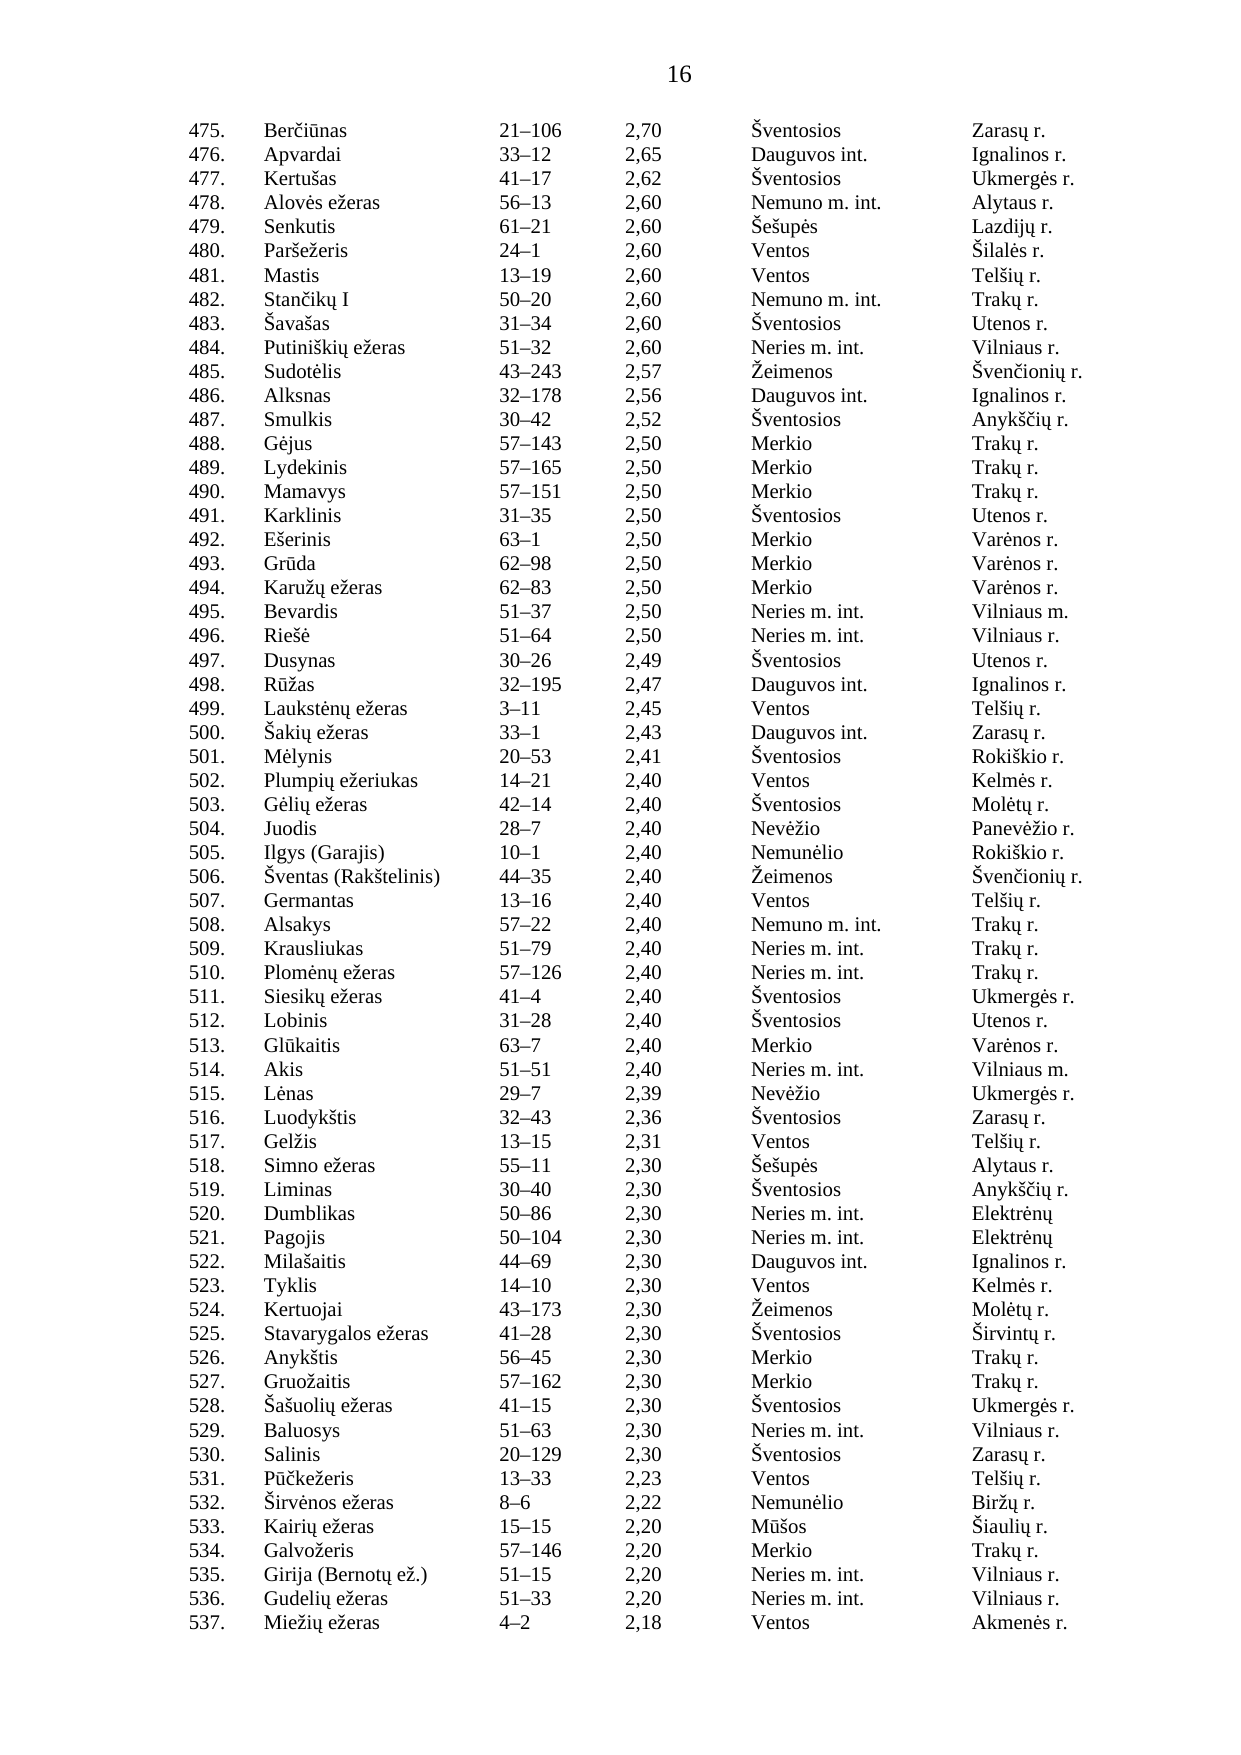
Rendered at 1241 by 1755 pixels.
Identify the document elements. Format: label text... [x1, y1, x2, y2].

table_cell 2,41 [614, 744, 739, 768]
table_cell Panevėžio r. [960, 816, 1181, 840]
table_cell 41–15 [488, 1394, 614, 1417]
table_cell 13–33 [488, 1466, 614, 1490]
table_cell Trakų r. [960, 287, 1181, 311]
table_cell Neries m. int. [740, 1201, 960, 1225]
table_cell Mėlynis [253, 744, 488, 768]
table_cell 495. [177, 599, 252, 623]
table_cell 2,30 [614, 1297, 739, 1321]
table_cell Ilgys (Garajis) [253, 840, 488, 864]
table_cell 532. [177, 1490, 252, 1514]
table_cell 51–32 [488, 335, 614, 359]
table_cell Neries m. int. [740, 1225, 960, 1249]
table_cell Varėnos r. [960, 527, 1181, 551]
table_cell 2,30 [614, 1225, 739, 1249]
table_cell 485. [177, 359, 252, 383]
table_cell 2,20 [614, 1538, 739, 1562]
table_cell 56–45 [488, 1345, 614, 1369]
table_cell Merkio [740, 1369, 960, 1393]
table_cell 519. [177, 1177, 252, 1201]
table_cell 499. [177, 696, 252, 720]
table_cell Neries m. int. [740, 1418, 960, 1442]
table_cell Telšių r. [960, 1129, 1181, 1153]
table_cell 500. [177, 720, 252, 744]
table_cell Ešerinis [253, 527, 488, 551]
table_cell 31–35 [488, 503, 614, 527]
table_cell 2,62 [614, 166, 739, 190]
table_cell 536. [177, 1586, 252, 1610]
table_cell Vilniaus r. [960, 1418, 1181, 1442]
table_cell Ventos [740, 768, 960, 792]
table_cell Trakų r. [960, 960, 1181, 984]
table_cell Laukstėnų ežeras [253, 696, 488, 720]
table_cell Šventosios [740, 1105, 960, 1129]
table_cell 521. [177, 1225, 252, 1249]
table_cell Varėnos r. [960, 1033, 1181, 1057]
table_cell Šilalės r. [960, 239, 1181, 262]
table_cell Merkio [740, 431, 960, 455]
table_cell Dauguvos int. [740, 142, 960, 166]
table_cell Milašaitis [253, 1249, 488, 1273]
table_cell 508. [177, 912, 252, 936]
table_cell 511. [177, 984, 252, 1008]
table_cell Kelmės r. [960, 768, 1181, 792]
table_cell 41–28 [488, 1321, 614, 1345]
table_cell Žeimenos [740, 1297, 960, 1321]
table_cell 63–1 [488, 527, 614, 551]
table_cell 51–63 [488, 1418, 614, 1442]
table_cell Žeimenos [740, 359, 960, 383]
table_cell Vilniaus r. [960, 624, 1181, 647]
table_cell 502. [177, 768, 252, 792]
table_cell Neries m. int. [740, 335, 960, 359]
table_cell 477. [177, 166, 252, 190]
table_cell 487. [177, 407, 252, 431]
table_cell Dusynas [253, 648, 488, 672]
table_cell 2,30 [614, 1345, 739, 1369]
table_cell 51–64 [488, 624, 614, 647]
table_cell Varėnos r. [960, 551, 1181, 575]
table_cell 8–6 [488, 1490, 614, 1514]
table_cell 2,60 [614, 190, 739, 214]
table_cell 51–51 [488, 1057, 614, 1081]
table_cell 490. [177, 479, 252, 503]
table_cell Plumpių ežeriukas [253, 768, 488, 792]
table_cell Galvožeris [253, 1538, 488, 1562]
table_cell Šventosios [740, 311, 960, 335]
table_cell Vilniaus m. [960, 1057, 1181, 1081]
table_cell Senkutis [253, 214, 488, 238]
table_cell 14–10 [488, 1273, 614, 1297]
table_cell Alytaus r. [960, 190, 1181, 214]
table_cell 50–20 [488, 287, 614, 311]
table_cell 2,50 [614, 624, 739, 647]
table_cell Širvintų r. [960, 1321, 1181, 1345]
table_cell 29–7 [488, 1081, 614, 1105]
table_cell 30–40 [488, 1177, 614, 1201]
table_cell 2,30 [614, 1249, 739, 1273]
table_cell Neries m. int. [740, 1057, 960, 1081]
table_cell 535. [177, 1562, 252, 1586]
table_cell Ventos [740, 696, 960, 720]
table_cell 488. [177, 431, 252, 455]
table_cell 2,50 [614, 479, 739, 503]
table_cell Telšių r. [960, 888, 1181, 912]
table_cell Nemunėlio [740, 1490, 960, 1514]
table_cell Šakių ežeras [253, 720, 488, 744]
table_cell Varėnos r. [960, 575, 1181, 599]
table_cell Trakų r. [960, 455, 1181, 479]
table_cell 51–33 [488, 1586, 614, 1610]
table_cell Trakų r. [960, 936, 1181, 960]
table_cell Liminas [253, 1177, 488, 1201]
table_cell Ventos [740, 1273, 960, 1297]
table_cell Stančikų I [253, 287, 488, 311]
table_cell Nemuno m. int. [740, 287, 960, 311]
table_cell 2,60 [614, 311, 739, 335]
table_cell 31–28 [488, 1009, 614, 1032]
table_cell Ventos [740, 1466, 960, 1490]
table_cell 2,20 [614, 1562, 739, 1586]
table_cell 516. [177, 1105, 252, 1129]
table_cell 506. [177, 864, 252, 888]
table_cell 43–243 [488, 359, 614, 383]
table_cell 20–53 [488, 744, 614, 768]
table_cell Šventosios [740, 1321, 960, 1345]
table_cell 4–2 [488, 1610, 614, 1634]
table_cell 481. [177, 263, 252, 287]
table_cell Širvėnos ežeras [253, 1490, 488, 1514]
table_cell Akis [253, 1057, 488, 1081]
table_cell Šventosios [740, 1009, 960, 1032]
table_cell Šventosios [740, 984, 960, 1008]
table_cell Akmenės r. [960, 1610, 1181, 1634]
table_cell Molėtų r. [960, 1297, 1181, 1321]
table_cell Trakų r. [960, 1345, 1181, 1369]
table_cell 503. [177, 792, 252, 816]
table_cell 514. [177, 1057, 252, 1081]
table_cell Utenos r. [960, 648, 1181, 672]
table_cell 2,30 [614, 1201, 739, 1225]
table_cell 57–143 [488, 431, 614, 455]
table_cell 2,40 [614, 864, 739, 888]
table_cell Telšių r. [960, 263, 1181, 287]
table_cell Gudelių ežeras [253, 1586, 488, 1610]
table_cell 517. [177, 1129, 252, 1153]
table_cell Vilniaus r. [960, 335, 1181, 359]
table_cell Kelmės r. [960, 1273, 1181, 1297]
table_cell 2,40 [614, 1057, 739, 1081]
table_cell 537. [177, 1610, 252, 1634]
table_cell Ukmergės r. [960, 166, 1181, 190]
table_cell 492. [177, 527, 252, 551]
table_cell Pūčkežeris [253, 1466, 488, 1490]
table_cell Trakų r. [960, 431, 1181, 455]
table_cell 2,40 [614, 888, 739, 912]
table_cell Apvardai [253, 142, 488, 166]
table_cell 2,20 [614, 1586, 739, 1610]
table_cell Kertušas [253, 166, 488, 190]
table_cell Ignalinos r. [960, 1249, 1181, 1273]
table_cell 2,30 [614, 1442, 739, 1466]
table_cell Šventosios [740, 1177, 960, 1201]
table_cell 62–83 [488, 575, 614, 599]
table_cell 2,40 [614, 1009, 739, 1032]
table_cell Zarasų r. [960, 720, 1181, 744]
table_cell Neries m. int. [740, 599, 960, 623]
table_cell Glūkaitis [253, 1033, 488, 1057]
table_cell Mūšos [740, 1514, 960, 1538]
table_cell Zarasų r. [960, 1105, 1181, 1129]
table_cell Grūda [253, 551, 488, 575]
table_cell Merkio [740, 479, 960, 503]
table_cell 2,60 [614, 335, 739, 359]
table_cell Sudotėlis [253, 359, 488, 383]
table_cell Telšių r. [960, 696, 1181, 720]
table_cell Rokiškio r. [960, 840, 1181, 864]
table_cell 497. [177, 648, 252, 672]
table_cell 32–43 [488, 1105, 614, 1129]
table_cell Šešupės [740, 1153, 960, 1177]
table_cell Nevėžio [740, 1081, 960, 1105]
table_cell 479. [177, 214, 252, 238]
table_cell Neries m. int. [740, 624, 960, 647]
table_cell Miežių ežeras [253, 1610, 488, 1634]
table_cell 51–79 [488, 936, 614, 960]
table_cell 520. [177, 1201, 252, 1225]
table_cell Šavašas [253, 311, 488, 335]
table_cell Luodykštis [253, 1105, 488, 1129]
table_cell Pagojis [253, 1225, 488, 1249]
table_cell Smulkis [253, 407, 488, 431]
table_cell Anykštis [253, 1345, 488, 1369]
table_cell 2,40 [614, 840, 739, 864]
table_cell Biržų r. [960, 1490, 1181, 1514]
table_cell 489. [177, 455, 252, 479]
table_cell 2,40 [614, 816, 739, 840]
table_cell 518. [177, 1153, 252, 1177]
table_cell 32–178 [488, 383, 614, 407]
table_cell 2,30 [614, 1153, 739, 1177]
table_cell Putiniškių ežeras [253, 335, 488, 359]
table_cell Šventosios [740, 792, 960, 816]
table_cell Merkio [740, 551, 960, 575]
table_cell 504. [177, 816, 252, 840]
table_cell Šventosios [740, 118, 960, 142]
table_cell 57–126 [488, 960, 614, 984]
table_cell 2,50 [614, 575, 739, 599]
table_cell Ventos [740, 239, 960, 262]
table_cell 2,47 [614, 672, 739, 696]
table_cell Germantas [253, 888, 488, 912]
table_cell 515. [177, 1081, 252, 1105]
table_cell 62–98 [488, 551, 614, 575]
table_cell Dauguvos int. [740, 1249, 960, 1273]
table_cell Utenos r. [960, 311, 1181, 335]
table_cell 529. [177, 1418, 252, 1442]
table_cell Stavarygalos ežeras [253, 1321, 488, 1345]
table_cell 509. [177, 936, 252, 960]
table_cell Elektrėnų [960, 1201, 1181, 1225]
table_cell Trakų r. [960, 1538, 1181, 1562]
table_cell Merkio [740, 1538, 960, 1562]
table_cell Šešupės [740, 214, 960, 238]
table_cell Šventosios [740, 744, 960, 768]
table_cell 480. [177, 239, 252, 262]
table_cell 2,65 [614, 142, 739, 166]
table_cell 498. [177, 672, 252, 696]
table_cell 2,40 [614, 936, 739, 960]
table_cell 476. [177, 142, 252, 166]
table_cell Ventos [740, 263, 960, 287]
table_cell 14–21 [488, 768, 614, 792]
table_cell 523. [177, 1273, 252, 1297]
table_cell 2,49 [614, 648, 739, 672]
table_cell 483. [177, 311, 252, 335]
table_cell 41–4 [488, 984, 614, 1008]
table_cell Vilniaus r. [960, 1562, 1181, 1586]
table_cell 2,40 [614, 768, 739, 792]
table_cell 2,36 [614, 1105, 739, 1129]
table_cell 42–14 [488, 792, 614, 816]
table_cell 2,40 [614, 984, 739, 1008]
table_cell Šašuolių ežeras [253, 1394, 488, 1417]
table_cell Gruožaitis [253, 1369, 488, 1393]
table_cell Gelžis [253, 1129, 488, 1153]
table_cell Ukmergės r. [960, 1394, 1181, 1417]
table_cell Lazdijų r. [960, 214, 1181, 238]
table_cell Šventosios [740, 503, 960, 527]
table_cell 2,30 [614, 1394, 739, 1417]
table_cell 528. [177, 1394, 252, 1417]
table_cell Merkio [740, 1033, 960, 1057]
table_cell Neries m. int. [740, 1586, 960, 1610]
table_cell Merkio [740, 575, 960, 599]
table_cell Zarasų r. [960, 118, 1181, 142]
table_cell Ukmergės r. [960, 1081, 1181, 1105]
table_cell 2,60 [614, 214, 739, 238]
table_cell 2,40 [614, 912, 739, 936]
table_cell Tyklis [253, 1273, 488, 1297]
table_cell Siesikų ežeras [253, 984, 488, 1008]
table_cell Nemunėlio [740, 840, 960, 864]
table_cell 41–17 [488, 166, 614, 190]
table_cell Elektrėnų [960, 1225, 1181, 1249]
table_cell Girija (Bernotų ež.) [253, 1562, 488, 1586]
table_cell 32–195 [488, 672, 614, 696]
table_cell Rokiškio r. [960, 744, 1181, 768]
table_cell 3–11 [488, 696, 614, 720]
table_cell 2,60 [614, 287, 739, 311]
table_cell Dauguvos int. [740, 383, 960, 407]
table_cell 2,39 [614, 1081, 739, 1105]
table_cell Šiaulių r. [960, 1514, 1181, 1538]
table_cell Lobinis [253, 1009, 488, 1032]
table_cell 2,30 [614, 1369, 739, 1393]
table_cell 534. [177, 1538, 252, 1562]
table_cell 50–104 [488, 1225, 614, 1249]
table_cell Dauguvos int. [740, 672, 960, 696]
table_cell 522. [177, 1249, 252, 1273]
table_cell 56–13 [488, 190, 614, 214]
table_cell 13–16 [488, 888, 614, 912]
table_cell 44–35 [488, 864, 614, 888]
table_cell 2,50 [614, 599, 739, 623]
table_cell Utenos r. [960, 503, 1181, 527]
table_cell Alksnas [253, 383, 488, 407]
table_cell 13–15 [488, 1129, 614, 1153]
table_cell 2,40 [614, 1033, 739, 1057]
table_cell 2,40 [614, 792, 739, 816]
table_cell Trakų r. [960, 479, 1181, 503]
table_cell 2,56 [614, 383, 739, 407]
table_cell Kertuojai [253, 1297, 488, 1321]
table_cell Alsakys [253, 912, 488, 936]
table_cell 57–146 [488, 1538, 614, 1562]
table_cell 2,70 [614, 118, 739, 142]
table_cell Karklinis [253, 503, 488, 527]
table_cell 494. [177, 575, 252, 599]
table_cell Molėtų r. [960, 792, 1181, 816]
table_cell 513. [177, 1033, 252, 1057]
table_cell Lėnas [253, 1081, 488, 1105]
table_cell Bevardis [253, 599, 488, 623]
table_cell Karužų ežeras [253, 575, 488, 599]
table_cell Berčiūnas [253, 118, 488, 142]
table_cell Salinis [253, 1442, 488, 1466]
table_cell Gėlių ežeras [253, 792, 488, 816]
table_cell 493. [177, 551, 252, 575]
table_cell Neries m. int. [740, 960, 960, 984]
table_cell 507. [177, 888, 252, 912]
table_cell 512. [177, 1009, 252, 1032]
table_cell 2,60 [614, 239, 739, 262]
table_cell Kairių ežeras [253, 1514, 488, 1538]
table_cell 13–19 [488, 263, 614, 287]
table_cell Alytaus r. [960, 1153, 1181, 1177]
table_cell 2,30 [614, 1321, 739, 1345]
table_cell Vilniaus m. [960, 599, 1181, 623]
table_cell 51–37 [488, 599, 614, 623]
table_cell 51–15 [488, 1562, 614, 1586]
table_cell 482. [177, 287, 252, 311]
table_cell 10–1 [488, 840, 614, 864]
table_cell Krausliukas [253, 936, 488, 960]
table_cell 33–12 [488, 142, 614, 166]
table_cell Vilniaus r. [960, 1586, 1181, 1610]
table_cell 533. [177, 1514, 252, 1538]
table_cell 531. [177, 1466, 252, 1490]
table_cell Žeimenos [740, 864, 960, 888]
table_cell 50–86 [488, 1201, 614, 1225]
table_cell Utenos r. [960, 1009, 1181, 1032]
table_cell Ventos [740, 1610, 960, 1634]
table_cell 2,22 [614, 1490, 739, 1514]
table_cell Nevėžio [740, 816, 960, 840]
table_cell 2,30 [614, 1273, 739, 1297]
table_cell Neries m. int. [740, 1562, 960, 1586]
table_cell Ventos [740, 888, 960, 912]
table_cell 501. [177, 744, 252, 768]
table_cell Telšių r. [960, 1466, 1181, 1490]
table_cell 33–1 [488, 720, 614, 744]
table_cell Mamavys [253, 479, 488, 503]
table_cell Lydekinis [253, 455, 488, 479]
table_cell Zarasų r. [960, 1442, 1181, 1466]
table_cell 478. [177, 190, 252, 214]
table_cell Gėjus [253, 431, 488, 455]
table_cell Paršežeris [253, 239, 488, 262]
table_cell Šventosios [740, 407, 960, 431]
table_cell Švenčionių r. [960, 864, 1181, 888]
table_cell 44–69 [488, 1249, 614, 1273]
table_cell Rūžas [253, 672, 488, 696]
table_cell 2,20 [614, 1514, 739, 1538]
table_cell 2,52 [614, 407, 739, 431]
table_cell Merkio [740, 1345, 960, 1369]
table_cell 2,50 [614, 455, 739, 479]
table_cell Švenčionių r. [960, 359, 1181, 383]
table_cell Ignalinos r. [960, 383, 1181, 407]
table_cell 524. [177, 1297, 252, 1321]
table_cell 2,23 [614, 1466, 739, 1490]
table_cell 2,30 [614, 1418, 739, 1442]
table_cell 57–162 [488, 1369, 614, 1393]
table_cell 63–7 [488, 1033, 614, 1057]
table_cell 2,50 [614, 431, 739, 455]
table_cell 486. [177, 383, 252, 407]
table_cell Šventosios [740, 166, 960, 190]
table_cell 57–151 [488, 479, 614, 503]
table_cell Riešė [253, 624, 488, 647]
table_cell 525. [177, 1321, 252, 1345]
table_cell 510. [177, 960, 252, 984]
table_cell Trakų r. [960, 912, 1181, 936]
table_cell Šventas (Rakštelinis) [253, 864, 488, 888]
table_cell Ignalinos r. [960, 672, 1181, 696]
table_cell 28–7 [488, 816, 614, 840]
table_cell Merkio [740, 527, 960, 551]
table_cell 24–1 [488, 239, 614, 262]
table_cell 491. [177, 503, 252, 527]
table_cell 526. [177, 1345, 252, 1369]
table_cell Neries m. int. [740, 936, 960, 960]
table_cell Šventosios [740, 1394, 960, 1417]
table_cell Šventosios [740, 648, 960, 672]
table_cell Ignalinos r. [960, 142, 1181, 166]
table_cell 43–173 [488, 1297, 614, 1321]
table_cell Nemuno m. int. [740, 190, 960, 214]
table_cell Ukmergės r. [960, 984, 1181, 1008]
table_cell 30–26 [488, 648, 614, 672]
table_cell Dauguvos int. [740, 720, 960, 744]
table_cell 2,57 [614, 359, 739, 383]
table_cell 2,43 [614, 720, 739, 744]
table_cell 2,50 [614, 527, 739, 551]
table_cell Trakų r. [960, 1369, 1181, 1393]
table_cell Nemuno m. int. [740, 912, 960, 936]
table_cell 530. [177, 1442, 252, 1466]
table_cell Alovės ežeras [253, 190, 488, 214]
table_cell 2,31 [614, 1129, 739, 1153]
table_cell 475. [177, 118, 252, 142]
table_cell 31–34 [488, 311, 614, 335]
table_cell 57–22 [488, 912, 614, 936]
table_cell 2,30 [614, 1177, 739, 1201]
table_cell 61–21 [488, 214, 614, 238]
table_cell 527. [177, 1369, 252, 1393]
table_cell 2,18 [614, 1610, 739, 1634]
table_cell Anykščių r. [960, 1177, 1181, 1201]
table_cell 2,60 [614, 263, 739, 287]
table_cell 505. [177, 840, 252, 864]
table_cell 2,50 [614, 503, 739, 527]
table_cell Juodis [253, 816, 488, 840]
table_cell 2,40 [614, 960, 739, 984]
table_cell Baluosys [253, 1418, 488, 1442]
table_cell 55–11 [488, 1153, 614, 1177]
table_cell Simno ežeras [253, 1153, 488, 1177]
table_cell Mastis [253, 263, 488, 287]
table_cell 20–129 [488, 1442, 614, 1466]
table_cell 2,50 [614, 551, 739, 575]
table_cell 57–165 [488, 455, 614, 479]
table_cell Plomėnų ežeras [253, 960, 488, 984]
table_cell Ventos [740, 1129, 960, 1153]
table_cell Dumblikas [253, 1201, 488, 1225]
table_cell 496. [177, 624, 252, 647]
table_cell 15–15 [488, 1514, 614, 1538]
table_cell 484. [177, 335, 252, 359]
table_cell Anykščių r. [960, 407, 1181, 431]
table_cell 21–106 [488, 118, 614, 142]
table_cell Šventosios [740, 1442, 960, 1466]
table_cell 2,45 [614, 696, 739, 720]
table_cell Merkio [740, 455, 960, 479]
table_cell 30–42 [488, 407, 614, 431]
